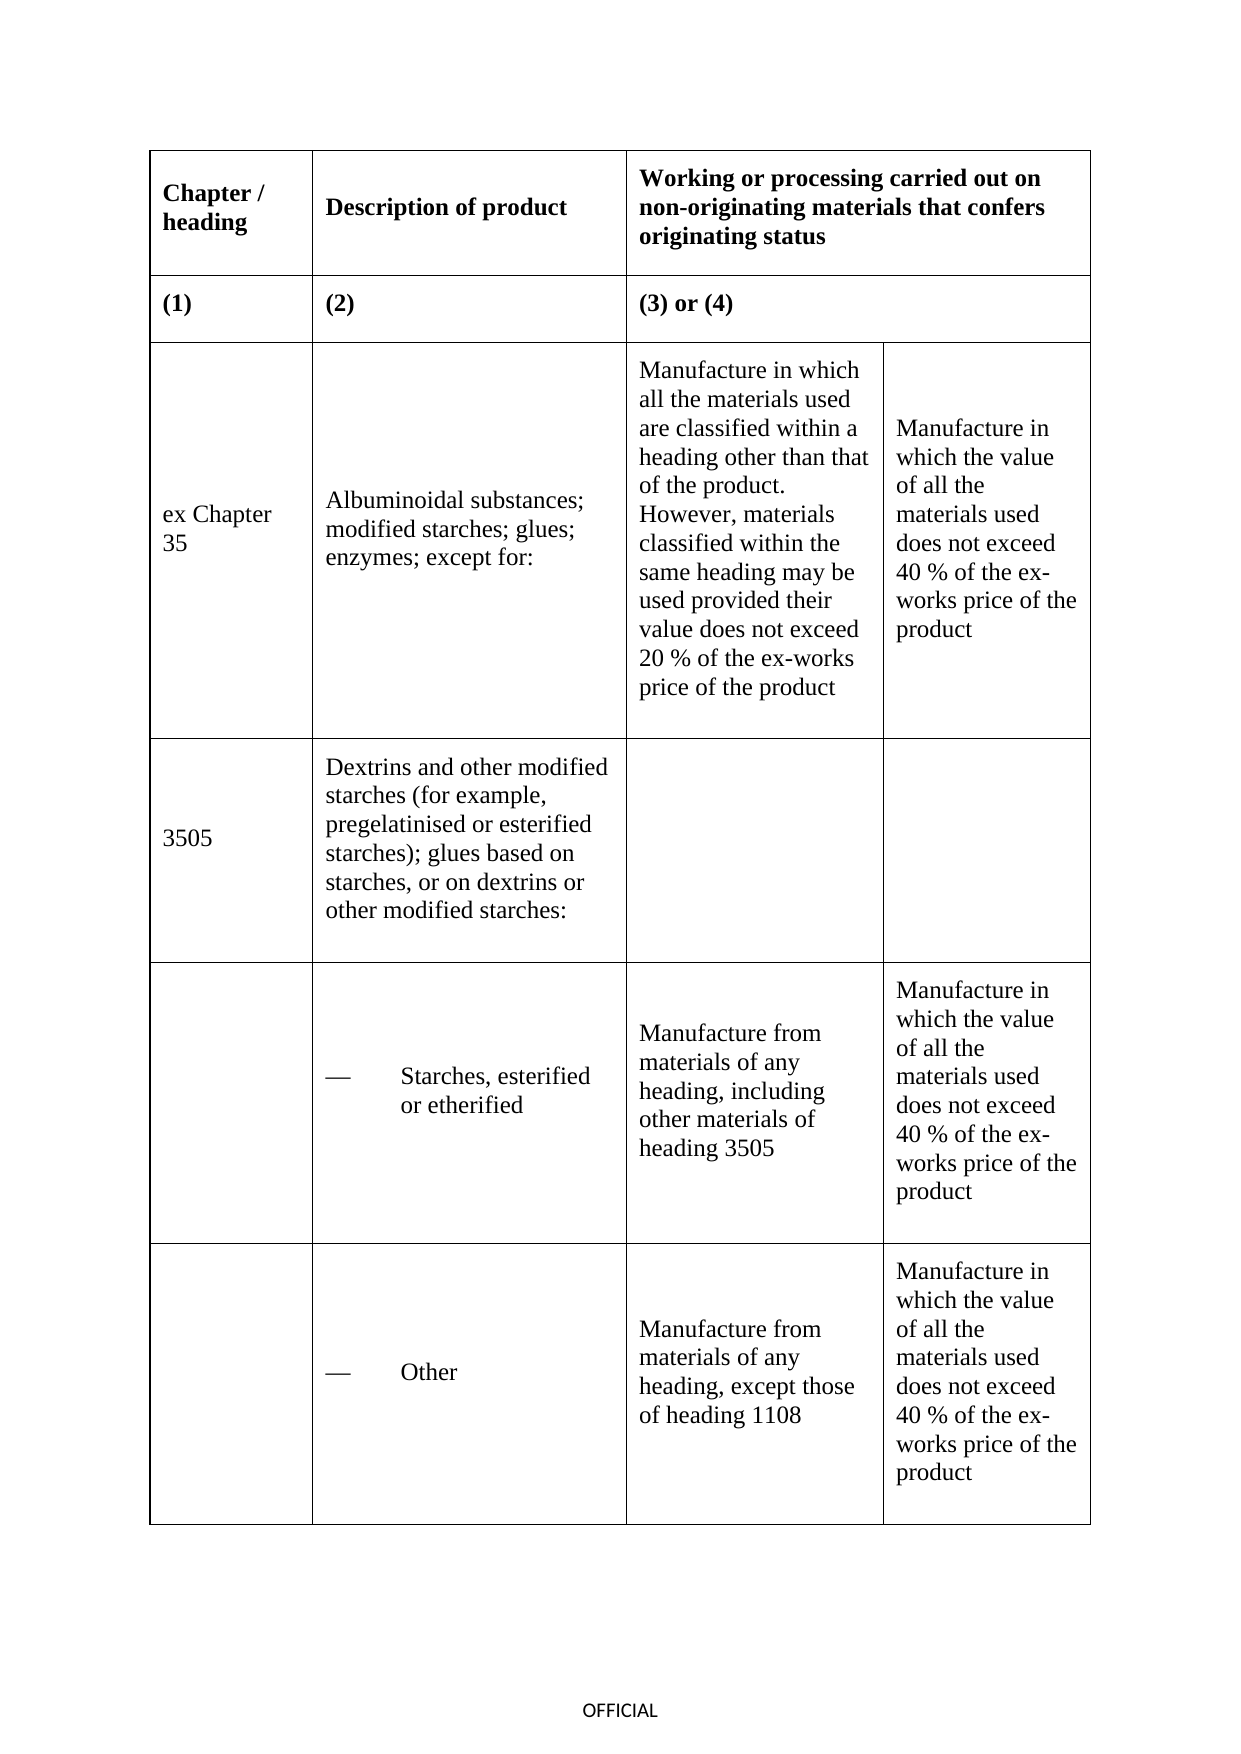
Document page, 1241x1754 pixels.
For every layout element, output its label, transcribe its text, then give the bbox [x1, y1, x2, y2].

table_cell (1) [151, 276, 312, 342]
table_cell Manufacture in which the value of all the materials used does not exceed 40 % of the ex‐works price of the product [884, 963, 1090, 1243]
table_cell Manufacture in which the value of all the materials used does not exceed 40 % of the ex‐works price of the product [884, 343, 1090, 738]
table_cell ex Chapter 35 [151, 343, 312, 738]
table_cell [884, 739, 1090, 962]
table_cell (2) [313, 276, 626, 342]
table_cell Manufacture from materials of any heading, except those of heading 1108 [627, 1244, 883, 1524]
table_cell 3505 [151, 739, 312, 962]
table_header Working or processing carried out on non‐originating materials that confers originating status [627, 151, 1090, 275]
table_cell Manufacture in which all the materials used are classified within a heading other than that of the product. However, materials classified within the same heading may be used provided their value does not exceed 20 % of the ex‐works price of the product [627, 343, 883, 738]
table_cell [151, 1244, 312, 1524]
table_cell Albuminoidal substances; modified starches; glues; enzymes; except for: [313, 343, 626, 738]
table_cell — Other [313, 1244, 626, 1524]
table_cell — Starches, esterified or etherified [313, 963, 626, 1243]
table_cell [627, 739, 883, 962]
table_cell [151, 963, 312, 1243]
table_cell Manufacture in which the value of all the materials used does not exceed 40 % of the ex‐works price of the product [884, 1244, 1090, 1524]
table_cell Manufacture from materials of any heading, including other materials of heading 3505 [627, 963, 883, 1243]
table_header Chapter / heading [151, 151, 312, 275]
table_cell Dextrins and other modified starches (for example, pregelatinised or esterified starches); glues based on starches, or on dextrins or other modified starches: [313, 739, 626, 962]
table_header Description of product [313, 151, 626, 275]
table_cell (3) or (4) [627, 276, 1090, 342]
